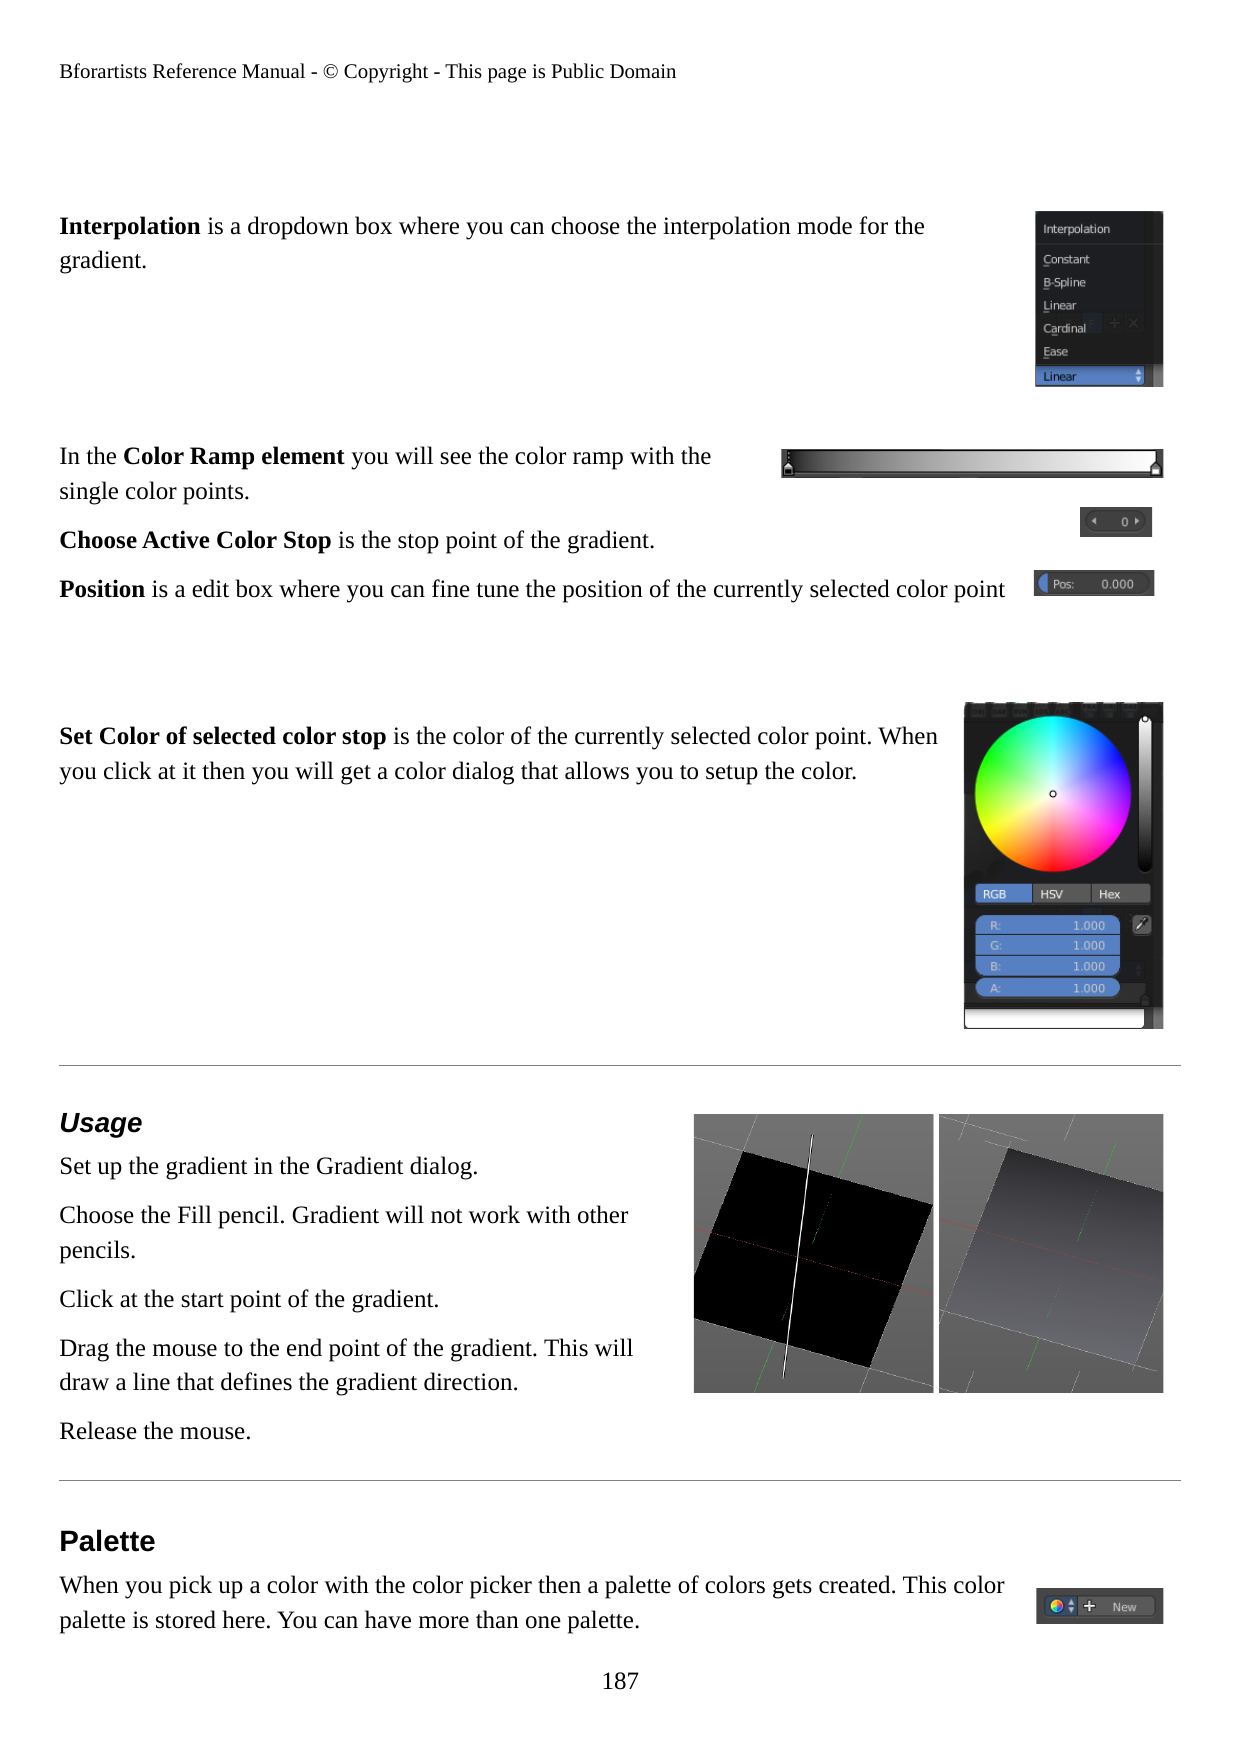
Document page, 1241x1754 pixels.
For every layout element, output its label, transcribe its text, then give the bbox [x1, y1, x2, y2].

text When you pick up a color with the color picker then a palette of colors gets created. This color palette is stored here. You can have more than one palette. [59, 1570, 1181, 1634]
picture [693, 1114, 1164, 1393]
subtitle Usage [59, 1107, 1181, 1139]
text Click at the start point of the gradient. [59, 1284, 693, 1312]
picture [1036, 1588, 1164, 1624]
text Interpolation is a dropdown box where you can choose the interpolation mode for the gradient. [59, 211, 1035, 274]
text Drag the mouse to the end point of the gradient. This will draw a line that defines the gradient direction. [59, 1333, 1181, 1396]
picture [781, 449, 1164, 478]
picture [1033, 570, 1155, 596]
picture [1035, 211, 1164, 387]
picture [963, 702, 1164, 1029]
text Choose the Fill pencil. Gradient will not work with other pencils. [59, 1200, 693, 1263]
text Set up the gradient in the Gradient dialog. [59, 1151, 693, 1180]
text Choose Active Color Stop is the stop point of the gradient. [59, 525, 1181, 554]
text Position is a edit box where you can fine tune the position of the currently selected color point [59, 574, 1181, 603]
text Set Color of selected color stop is the color of the currently selected color point. When you click at it then you will get a color dialog that allows you to setup the color. [59, 721, 963, 784]
picture [1080, 507, 1153, 537]
text Release the mouse. [59, 1416, 1181, 1445]
text In the Color Ramp element you will see the color ramp with the single color points. [59, 441, 1181, 505]
subtitle Palette [59, 1524, 1181, 1558]
